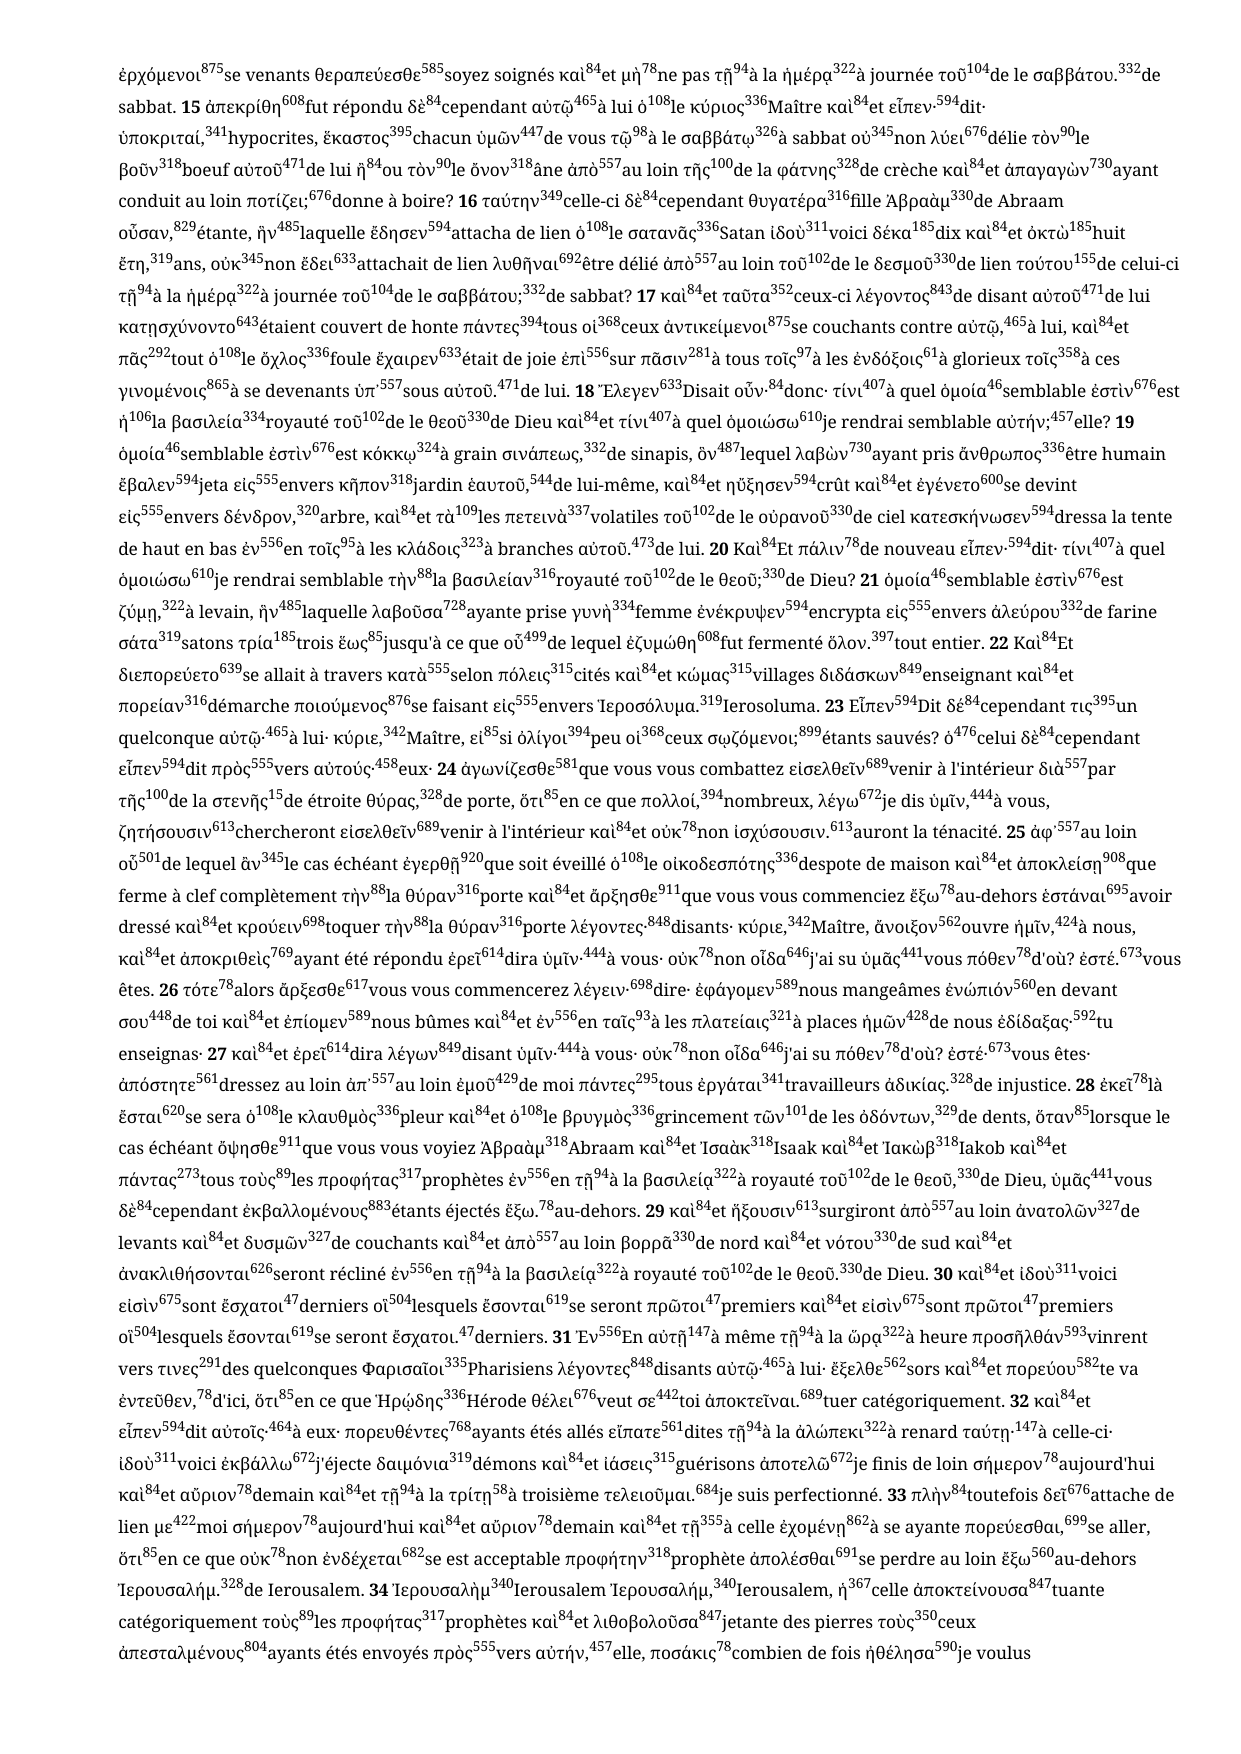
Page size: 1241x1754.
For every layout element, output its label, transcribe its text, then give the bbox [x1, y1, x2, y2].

text 1 Παρῆσαν632Étaient à côté δέ84cependant τινες394des quelconques ἐν556en αὐτῷ149à même τῷ96à le καιρῷ324à moment ἀπαγγέλλοντες848rapportants annonce αὐτῷ465à lui περὶ557autour τῶν101de les Γαλιλαίων65de Galiléens ὧν498de lesquels τὸ92le αἷμα320sang Πειλᾶτος336Pilatus ἔμιξεν594mixa μετὰ557avec τῶν99de les θυσιῶν327de sacrifices αὐτῶν.470de eux. 2 καὶ84et ἀποκριθεὶς769ayant été répondu εἶπεν594dit αὐτοῖς·464à eux· δοκεῖτε673vous estimez ὅτι85en ce que οἱ107les Γαλιλαῖοι71Galiléens οὗτοι160ceux-ci ἁμαρτωλοὶ47pécheurs παρὰ555à côté πάντας273tous τοὺς89les Γαλιλαίους53Galiléens ἐγένοντο,599se devinrent, ὅτι85en ce que ταῦτα352ceux-ci πεπόνθασιν;649ont souffert? 3 οὐχί,309non pas, λέγω672je dis ὑμῖν,444à vous, ἀλλ᾽84mais ἐὰν85si le cas échéant μὴ78ne pas μετανοῆτε927que vous transintelligiez πάντες394tous ὁμοίως78semblablement ἀπολεῖσθε.617vous vous perdrez au loin. 4 ἢ84ou ἐκεῖνοι160ceux-là οἱ107les δεκαοκτὼ71dix-huit ἐφ᾽555sur οὓς486lesquels ἔπεσεν594tomba ὁ108le πύργος336tour ἐν556en τῷ96à le Σιλωὰμ324à Siloam καὶ84et ἀπέκτεινεν594tua catégoriquement αὐτούς,458eux, δοκεῖτε673vous estimez ὅτι85en ce que αὐτοὶ475eux ὀφειλέται335débiteurs ἐγένοντο599se devinrent παρὰ555à côté πάντας273tous τοὺς89les ἀνθρώπους317êtres humains τοὺς350ceux κατοικοῦντας830établissants maison d'habitation Ἰερουσαλήμ;316Ierousalem? 5 οὐχί,309non pas, λέγω672je dis ὑμῖν,444à vous, ἀλλ᾽84mais ἐὰν85si le cas échéant μὴ78ne pas μετανοῆτε927que vous transintelligiez πάντες394tous ὡσαύτως78de même ἀπολεῖσθε.617vous vous perdrez au loin. 6 Ἔλεγεν633Disait δὲ84cependant ταύτην141celle-ci τὴν88la παραβολήν·316parabole· συκῆν316figuier εἶχέν633avait τις395un quelconque πεφυτευμένην803ayante étée plantée ἐν556en τῷ96à le ἀμπελῶνι324à vignoble αὐτοῦ,471de lui, καὶ84et ἦλθεν594vint ζητῶν849cherchant καρπὸν318fruit ἐν556en αὐτῇ463à elle καὶ84et οὐχ78non εὗρεν.594trouva. 7 εἶπεν594dit δὲ84cependant πρὸς555vers τὸν90le ἀμπελουργόν·318vigneron· ἰδοὺ311voici τρία185trois ἔτη319ans ἀφ᾽557au loin οὗ501de lequel ἔρχομαι678je me viens ζητῶν849cherchant καρπὸν318fruit ἐν556en τῇ94à la συκῇ322à figuier ταύτῃ147à celle-ci καὶ84et οὐχ78non εὑρίσκω·672je trouve· ἔκκοψον562coupe à l'excès αὐτήν,457elle, ἱνατί78pourquoi καὶ78aussi τὴν88la γῆν316terre καταργεῖ;676rend complètement sans travail? 8 ὁ476celui δὲ84cependant ἀποκριθεὶς769ayant été répondu λέγει676dit αὐτῷ·465à lui· κύριε,342Maître, ἄφες562abandonne αὐτὴν457elle καὶ78aussi τοῦτο145celui-ci τὸ92le ἔτος,320an, ἕως85jusqu'à ce que ὅτου501de lequel un quelconque σκάψω904que je bêche περὶ555autour αὐτὴν457elle καὶ84et βάλω904que je jette κόπρια,319fumiers d'excréments, 9 κἂν85et si μὲν84certes ποιήσῃ908que fasse καρπὸν318fruit εἰς555envers τὸ353ce μέλλον·833imminant· εἰ85si δὲ84cependant μή78ne pas γε,345du moins, ἐκκόψεις612tu couperas à l'excès αὐτήν.457elle. 10 Ἦν633Était δὲ84cependant διδάσκων849enseignant ἐν556en μιᾷ58à une τῶν99de les συναγωγῶν327de synagogues ἐν556en τοῖς97à les σάββασιν.325à sabbats. 11 καὶ84et ἰδοὺ311voici γυνὴ334femme πνεῦμα320souffle ἔχουσα847ayante ἀσθενείας328de infirmité ἔτη319ans δεκαοκτὼ185dix-huit καὶ84et ἦν633était συνκύπτουσα847penchante ensemble καὶ84et μὴ78ne pas δυναμένη874se pouvante ἀνακύψαι689pencher de bas en haut εἰς555envers τὸ92le παντελές.56totalement achevé. 12 ἰδὼν730ayant vu δὲ84cependant αὐτὴν457elle ὁ108le Ἰησοῦς336Iésous προσεφώνησεν594sonna auprès καὶ84et εἶπεν594dit αὐτῇ·463à elle· γύναι,340femme, ἀπολέλυσαι660tu as été délié au loin τῆς100de la ἀσθενείας328de infirmité σου,448de toi, 13 καὶ84et ἐπέθηκεν594imposa αὐτῇ463à elle τὰς247les χεῖρας·315mains· καὶ84et παραχρῆμα78instantanément ἀνωρθώθη608fut redressé droit καὶ84et ἐδόξαζεν633glorifiait τὸν90le θεόν.318Dieu. 14 Ἀποκριθεὶς769Ayant été répondu δὲ84cependant ὁ108le ἀρχισυνάγωγος,336chef de synagogue, ἀγανακτῶν849irritant beaucoup ὅτι85en ce que τῷ98à le σαββάτῳ326à sabbat ἐθεράπευσεν594soigna ὁ108le Ἰησοῦς,336Iésous, ἔλεγεν633disait τῷ96à le ὄχλῳ324à foule ὅτι85en ce que ἓξ199six ἡμέραι333journées εἰσὶν675sont ἐν556en αἷς490à lesquelles δεῖ676attache de lien ἐργάζεσθαι·699se mettre au travail· ἐν556en αὐταῖς462à elles οὖν84donc ἐρχόμενοι875se venants θεραπεύεσθε585soyez soignés καὶ84et μὴ78ne pas τῇ94à la ἡμέρᾳ322à journée τοῦ104de le σαββάτου.332de sabbat. 15 ἀπεκρίθη608fut répondu δὲ84cependant αὐτῷ465à lui ὁ108le κύριος336Maître καὶ84et εἶπεν·594dit· ὑποκριταί,341hypocrites, ἕκαστος395chacun ὑμῶν447de vous τῷ98à le σαββάτῳ326à sabbat οὐ345non λύει676délie τὸν90le βοῦν318boeuf αὐτοῦ471de lui ἢ84ou τὸν90le ὄνον318âne ἀπὸ557au loin τῆς100de la φάτνης328de crèche καὶ84et ἀπαγαγὼν730ayant conduit au loin ποτίζει;676donne à boire? 16 ταύτην349celle-ci δὲ84cependant θυγατέρα316fille Ἀβραὰμ330de Abraam οὖσαν,829étante, ἣν485laquelle ἔδησεν594attacha de lien ὁ108le σατανᾶς336Satan ἰδοὺ311voici δέκα185dix καὶ84et ὀκτὼ185huit ἔτη,319ans, οὐκ345non ἔδει633attachait de lien λυθῆναι692être délié ἀπὸ557au loin τοῦ102de le δεσμοῦ330de lien τούτου155de celui-ci τῇ94à la ἡμέρᾳ322à journée τοῦ104de le σαββάτου;332de sabbat? 17 καὶ84et ταῦτα352ceux-ci λέγοντος843de disant αὐτοῦ471de lui κατῃσχύνοντο643étaient couvert de honte πάντες394tous οἱ368ceux ἀντικείμενοι875se couchants contre αὐτῷ,465à lui, καὶ84et πᾶς292tout ὁ108le ὄχλος336foule ἔχαιρεν633était de joie ἐπὶ556sur πᾶσιν281à tous τοῖς97à les ἐνδόξοις61à glorieux τοῖς358à ces γινομένοις865à se devenants ὑπ᾽557sous αὐτοῦ.471de lui. 18 Ἔλεγεν633Disait οὖν·84donc· τίνι407à quel ὁμοία46semblable ἐστὶν676est ἡ106la βασιλεία334royauté τοῦ102de le θεοῦ330de Dieu καὶ84et τίνι407à quel ὁμοιώσω610je rendrai semblable αὐτήν;457elle? 19 ὁμοία46semblable ἐστὶν676est κόκκῳ324à grain σινάπεως,332de sinapis, ὃν487lequel λαβὼν730ayant pris ἄνθρωπος336être humain ἔβαλεν594jeta εἰς555envers κῆπον318jardin ἑαυτοῦ,544de lui-même, καὶ84et ηὔξησεν594crût καὶ84et ἐγένετο600se devint εἰς555envers δένδρον,320arbre, καὶ84et τὰ109les πετεινὰ337volatiles τοῦ102de le οὐρανοῦ330de ciel κατεσκήνωσεν594dressa la tente de haut en bas ἐν556en τοῖς95à les κλάδοις323à branches αὐτοῦ.473de lui. 20 Καὶ84Et πάλιν78de nouveau εἶπεν·594dit· τίνι407à quel ὁμοιώσω610je rendrai semblable τὴν88la βασιλείαν316royauté τοῦ102de le θεοῦ;330de Dieu? 21 ὁμοία46semblable ἐστὶν676est ζύμῃ,322à levain, ἣν485laquelle λαβοῦσα728ayante prise γυνὴ334femme ἐνέκρυψεν594encrypta εἰς555envers ἀλεύρου332de farine σάτα319satons τρία185trois ἕως85jusqu'à ce que οὗ499de lequel ἐζυμώθη608fut fermenté ὅλον.397tout entier. 22 Καὶ84Et διεπορεύετο639se allait à travers κατὰ555selon πόλεις315cités καὶ84et κώμας315villages διδάσκων849enseignant καὶ84et πορείαν316démarche ποιούμενος876se faisant εἰς555envers Ἱεροσόλυμα.319Ierosoluma. 23 Εἶπεν594Dit δέ84cependant τις395un quelconque αὐτῷ·465à lui· κύριε,342Maître, εἰ85si ὀλίγοι394peu οἱ368ceux σῳζόμενοι;899étants sauvés? ὁ476celui δὲ84cependant εἶπεν594dit πρὸς555vers αὐτούς·458eux· 24 ἀγωνίζεσθε581que vous vous combattez εἰσελθεῖν689venir à l'intérieur διὰ557par τῆς100de la στενῆς15de étroite θύρας,328de porte, ὅτι85en ce que πολλοί,394nombreux, λέγω672je dis ὑμῖν,444à vous, ζητήσουσιν613chercheront εἰσελθεῖν689venir à l'intérieur καὶ84et οὐκ78non ἰσχύσουσιν.613auront la ténacité. 25 ἀφ᾽557au loin οὗ501de lequel ἂν345le cas échéant ἐγερθῇ920que soit éveillé ὁ108le οἰκοδεσπότης336despote de maison καὶ84et ἀποκλείσῃ908que ferme à clef complètement τὴν88la θύραν316porte καὶ84et ἄρξησθε911que vous vous commenciez ἔξω78au-dehors ἑστάναι695avoir dressé καὶ84et κρούειν698toquer τὴν88la θύραν316porte λέγοντες·848disants· κύριε,342Maître, ἄνοιξον562ouvre ἡμῖν,424à nous, καὶ84et ἀποκριθεὶς769ayant été répondu ἐρεῖ614dira ὑμῖν·444à vous· οὐκ78non οἶδα646j'ai su ὑμᾶς441vous πόθεν78d'où? ἐστέ.673vous êtes. 26 τότε78alors ἄρξεσθε617vous vous commencerez λέγειν·698dire· ἐφάγομεν589nous mangeâmes ἐνώπιόν560en devant σου448de toi καὶ84et ἐπίομεν589nous bûmes καὶ84et ἐν556en ταῖς93à les πλατείαις321à places ἡμῶν428de nous ἐδίδαξας·592tu enseignas· 27 καὶ84et ἐρεῖ614dira λέγων849disant ὑμῖν·444à vous· οὐκ78non οἶδα646j'ai su πόθεν78d'où? ἐστέ·673vous êtes· ἀπόστητε561dressez au loin ἀπ᾽557au loin ἐμοῦ429de moi πάντες295tous ἐργάται341travailleurs ἀδικίας.328de injustice. 28 ἐκεῖ78là ἔσται620se sera ὁ108le κλαυθμὸς336pleur καὶ84et ὁ108le βρυγμὸς336grincement τῶν101de les ὀδόντων,329de dents, ὅταν85lorsque le cas échéant ὄψησθε911que vous vous voyiez Ἀβραὰμ318Abraam καὶ84et Ἰσαὰκ318Isaak καὶ84et Ἰακὼβ318Iakob καὶ84et πάντας273tous τοὺς89les προφήτας317prophètes ἐν556en τῇ94à la βασιλείᾳ322à royauté τοῦ102de le θεοῦ,330de Dieu, ὑμᾶς441vous δὲ84cependant ἐκβαλλομένους883étants éjectés ἔξω.78au-dehors. 29 καὶ84et ἥξουσιν613surgiront ἀπὸ557au loin ἀνατολῶν327de levants καὶ84et δυσμῶν327de couchants καὶ84et ἀπὸ557au loin βορρᾶ330de nord καὶ84et νότου330de sud καὶ84et ἀνακλιθήσονται626seront récliné ἐν556en τῇ94à la βασιλείᾳ322à royauté τοῦ102de le θεοῦ.330de Dieu. 30 καὶ84et ἰδοὺ311voici εἰσὶν675sont ἔσχατοι47derniers οἳ504lesquels ἔσονται619se seront πρῶτοι47premiers καὶ84et εἰσὶν675sont πρῶτοι47premiers οἳ504lesquels ἔσονται619se seront ἔσχατοι.47derniers. 31 Ἐν556En αὐτῇ147à même τῇ94à la ὥρᾳ322à heure προσῆλθάν593vinrent vers τινες291des quelconques Φαρισαῖοι335Pharisiens λέγοντες848disants αὐτῷ·465à lui· ἔξελθε562sors καὶ84et πορεύου582te va ἐντεῦθεν,78d'ici, ὅτι85en ce que Ἡρῴδης336Hérode θέλει676veut σε442toi ἀποκτεῖναι.689tuer catégoriquement. 32 καὶ84et εἶπεν594dit αὐτοῖς·464à eux· πορευθέντες768ayants étés allés εἴπατε561dites τῇ94à la ἀλώπεκι322à renard ταύτῃ·147à celle-ci· ἰδοὺ311voici ἐκβάλλω672j'éjecte δαιμόνια319démons καὶ84et ἰάσεις315guérisons ἀποτελῶ672je finis de loin σήμερον78aujourd'hui καὶ84et αὔριον78demain καὶ84et τῇ94à la τρίτῃ58à troisième τελειοῦμαι.684je suis perfectionné. 33 πλὴν84toutefois δεῖ676attache de lien με422moi σήμερον78aujourd'hui καὶ84et αὔριον78demain καὶ84et τῇ355à celle ἐχομένῃ862à se ayante πορεύεσθαι,699se aller, ὅτι85en ce que οὐκ78non ἐνδέχεται682se est acceptable προφήτην318prophète ἀπολέσθαι691se perdre au loin ἔξω560au-dehors Ἰερουσαλήμ.328de Ierousalem. 34 Ἰερουσαλὴμ340Ierousalem Ἰερουσαλήμ,340Ierousalem, ἡ367celle ἀποκτείνουσα847tuante catégoriquement τοὺς89les προφήτας317prophètes καὶ84et λιθοβολοῦσα847jetante des pierres τοὺς350ceux ἀπεσταλμένους804ayants étés envoyés πρὸς555vers αὐτήν,457elle, ποσάκις78combien de fois ἠθέλησα590je voulus ἐπισυνάξαι689rassembler τὰ91les τέκνα319enfants σου448de toi ὃν143lequel τρόπον318manière ὄρνις334poule τὴν88la ἑαυτῆς542de elle-même νοσσιὰν316couvée ὑπὸ555sous τὰς247les πτέρυγας,315ailes, καὶ84et οὐκ78non ἠθελήσατε.591vous voulûtes. 35 ἰδοὺ311voici ἀφίεται688est abandonné ὑμῖν444à vous ὁ108le οἶκος336maison ὑμῶν.447de vous. λέγω672je dis δὲ84cependant ὑμῖν,444à vous, οὐ78non μὴ78ne pas με422moi ἴδητέ905que vous voyiez ἕως85jusqu'à ce que ἥξει614surgira ὅτε85lorsque εἴπητε·905que vous disiez· εὐλογημένος822ayant été élogié ὁ369celui ἐρχόμενος876se venant ἐν556en ὀνόματι326à nom κυρίου.330de Maître. [118, 59, 1181, 1665]
